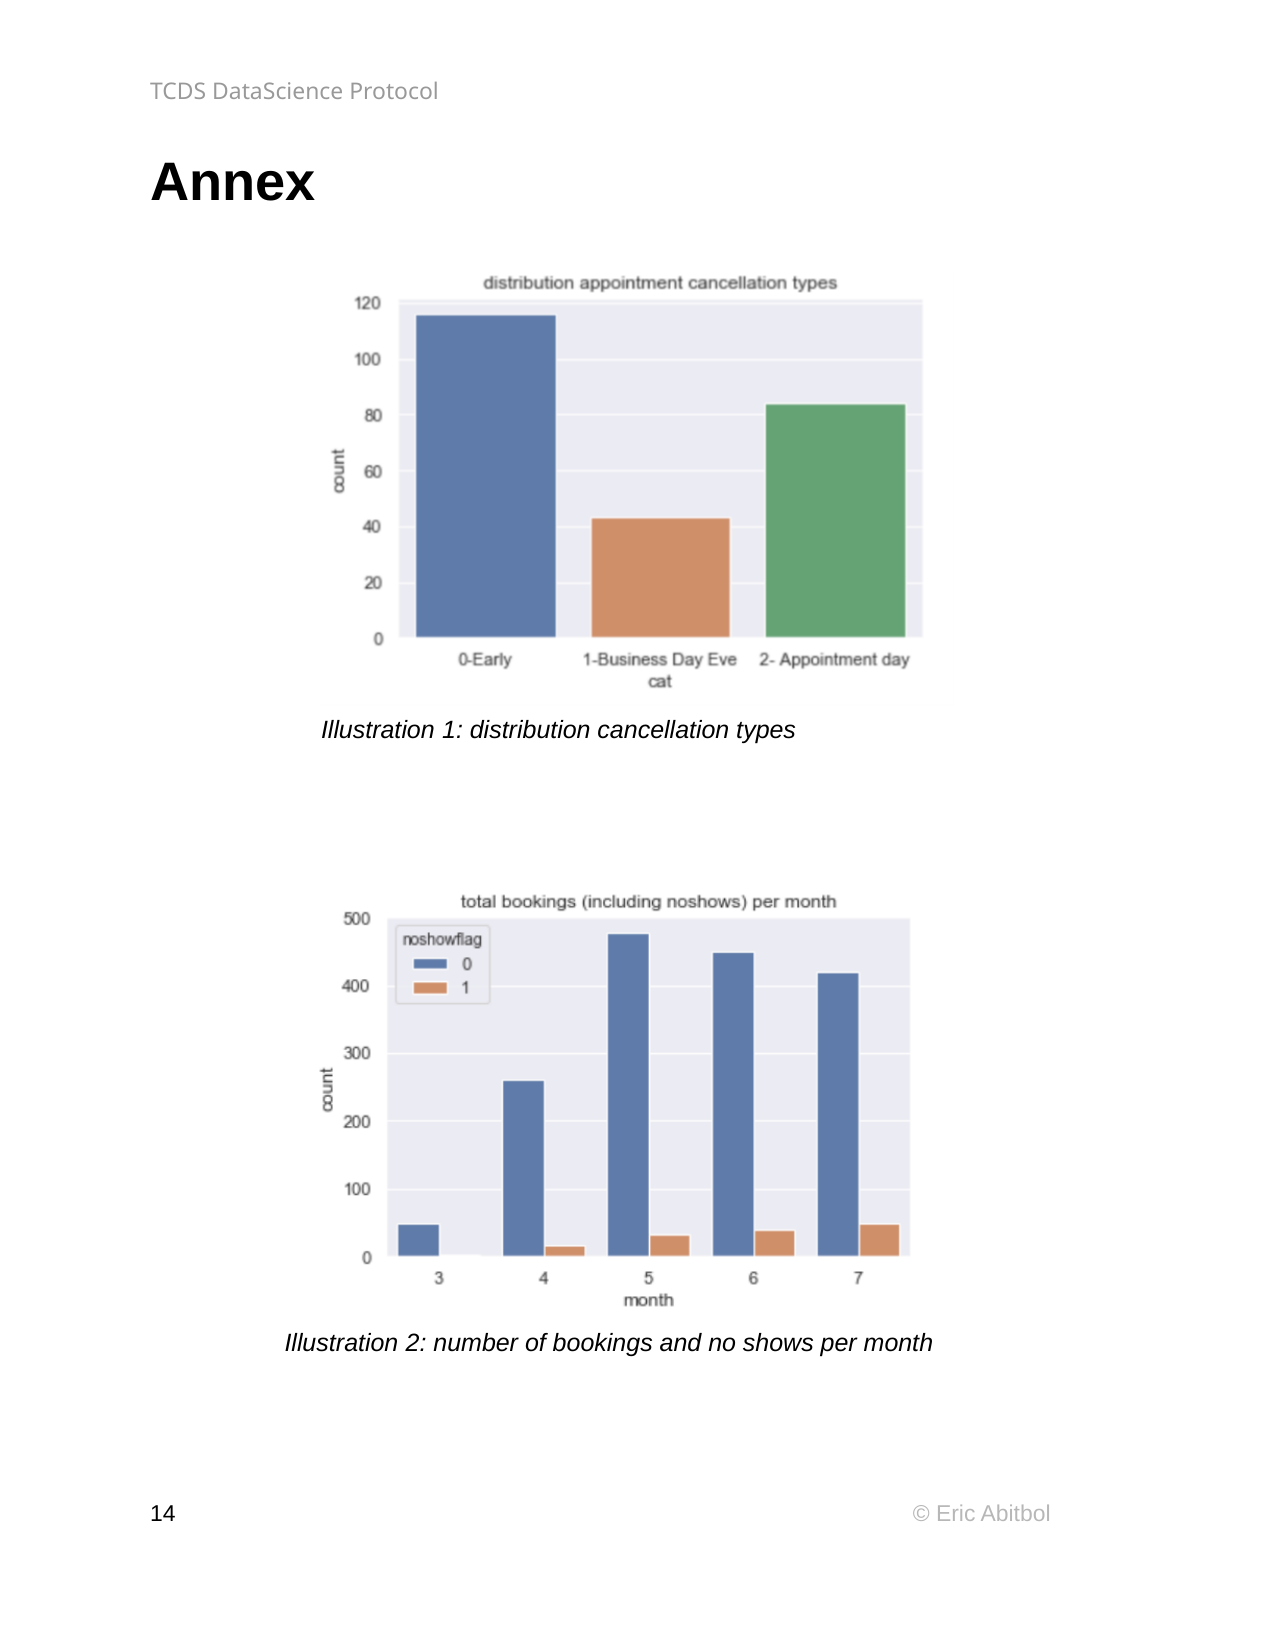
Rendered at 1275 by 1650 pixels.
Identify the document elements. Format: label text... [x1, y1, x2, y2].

text Illustration 1: distribution cancellation types [321, 706, 954, 744]
title Annex [150, 150, 1125, 212]
text Illustration 2: number of bookings and no shows per month [284, 1318, 991, 1356]
picture [320, 270, 955, 706]
picture [284, 881, 991, 1318]
